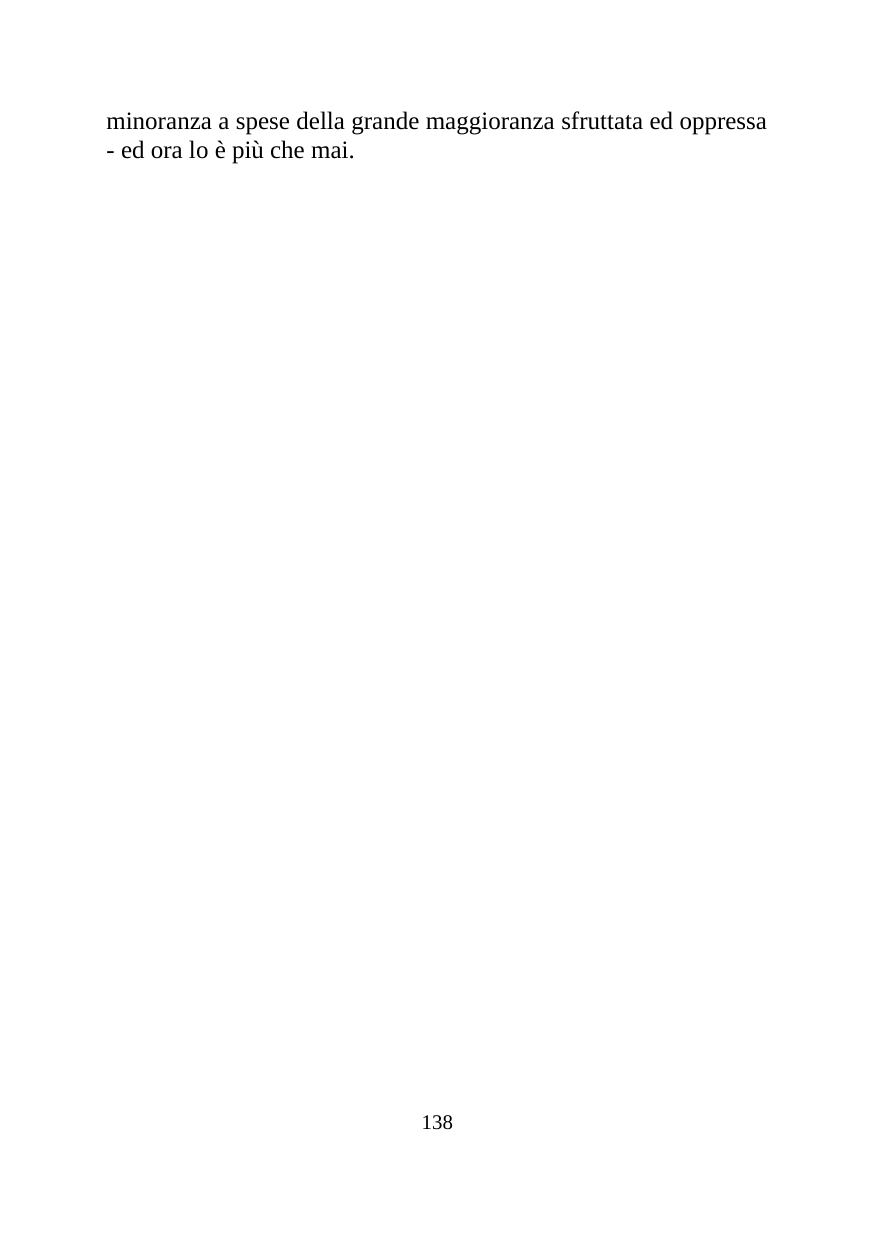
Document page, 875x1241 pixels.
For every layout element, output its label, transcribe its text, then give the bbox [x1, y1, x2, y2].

text minoranza a spese della grande maggioranza sfruttata ed oppressa - ed ora lo è più che mai. [106, 106, 768, 164]
